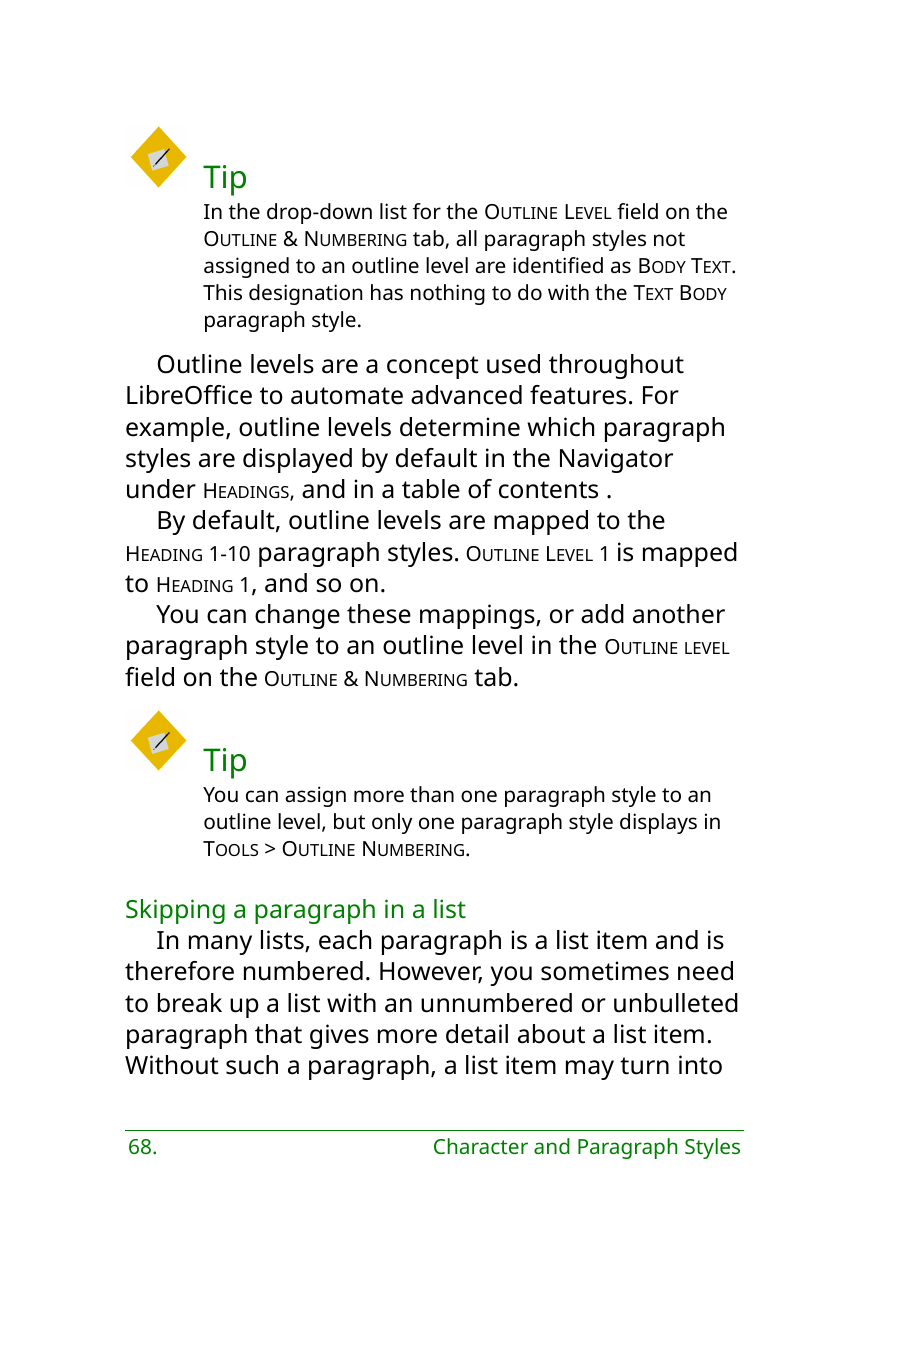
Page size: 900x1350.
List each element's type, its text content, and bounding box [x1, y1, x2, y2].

text In many lists, each paragraph is a list item and is therefore numbered. However, you sometimes need to break up a list with an unnumbered or unbulleted paragraph that gives more detail about a list item. Without such a paragraph, a list item may turn into [125, 924, 744, 1081]
picture [126, 125, 189, 189]
text Outline levels are a concept used throughout LibreOffice to automate advanced features. For example, outline levels determine which paragraph styles are displayed by default in the Navigator under Headings, and in a table of contents . [125, 349, 744, 505]
text You can change these mappings, or add another paragraph style to an outline level in the Outline level field on the Outline & Numbering tab. [125, 599, 744, 692]
text In the drop-down list for the Outline Level field on the Outline & Numbering tab, all paragraph styles not assigned to an outline level are identified as Body Text. This designation has nothing to do with the Text Body paragraph style. [203, 198, 744, 333]
list Tip [125, 708, 744, 781]
text You can assign more than one paragraph style to an outline level, but only one paragraph style displays in Tools > Outline Numbering. [203, 781, 744, 862]
text By default, outline levels are mapped to the Heading 1-10 paragraph styles. Outline Level 1 is mapped to Heading 1, and so on. [125, 505, 744, 599]
subtitle Skipping a paragraph in a list [125, 893, 744, 924]
picture [126, 709, 189, 772]
list Tip [125, 125, 744, 198]
